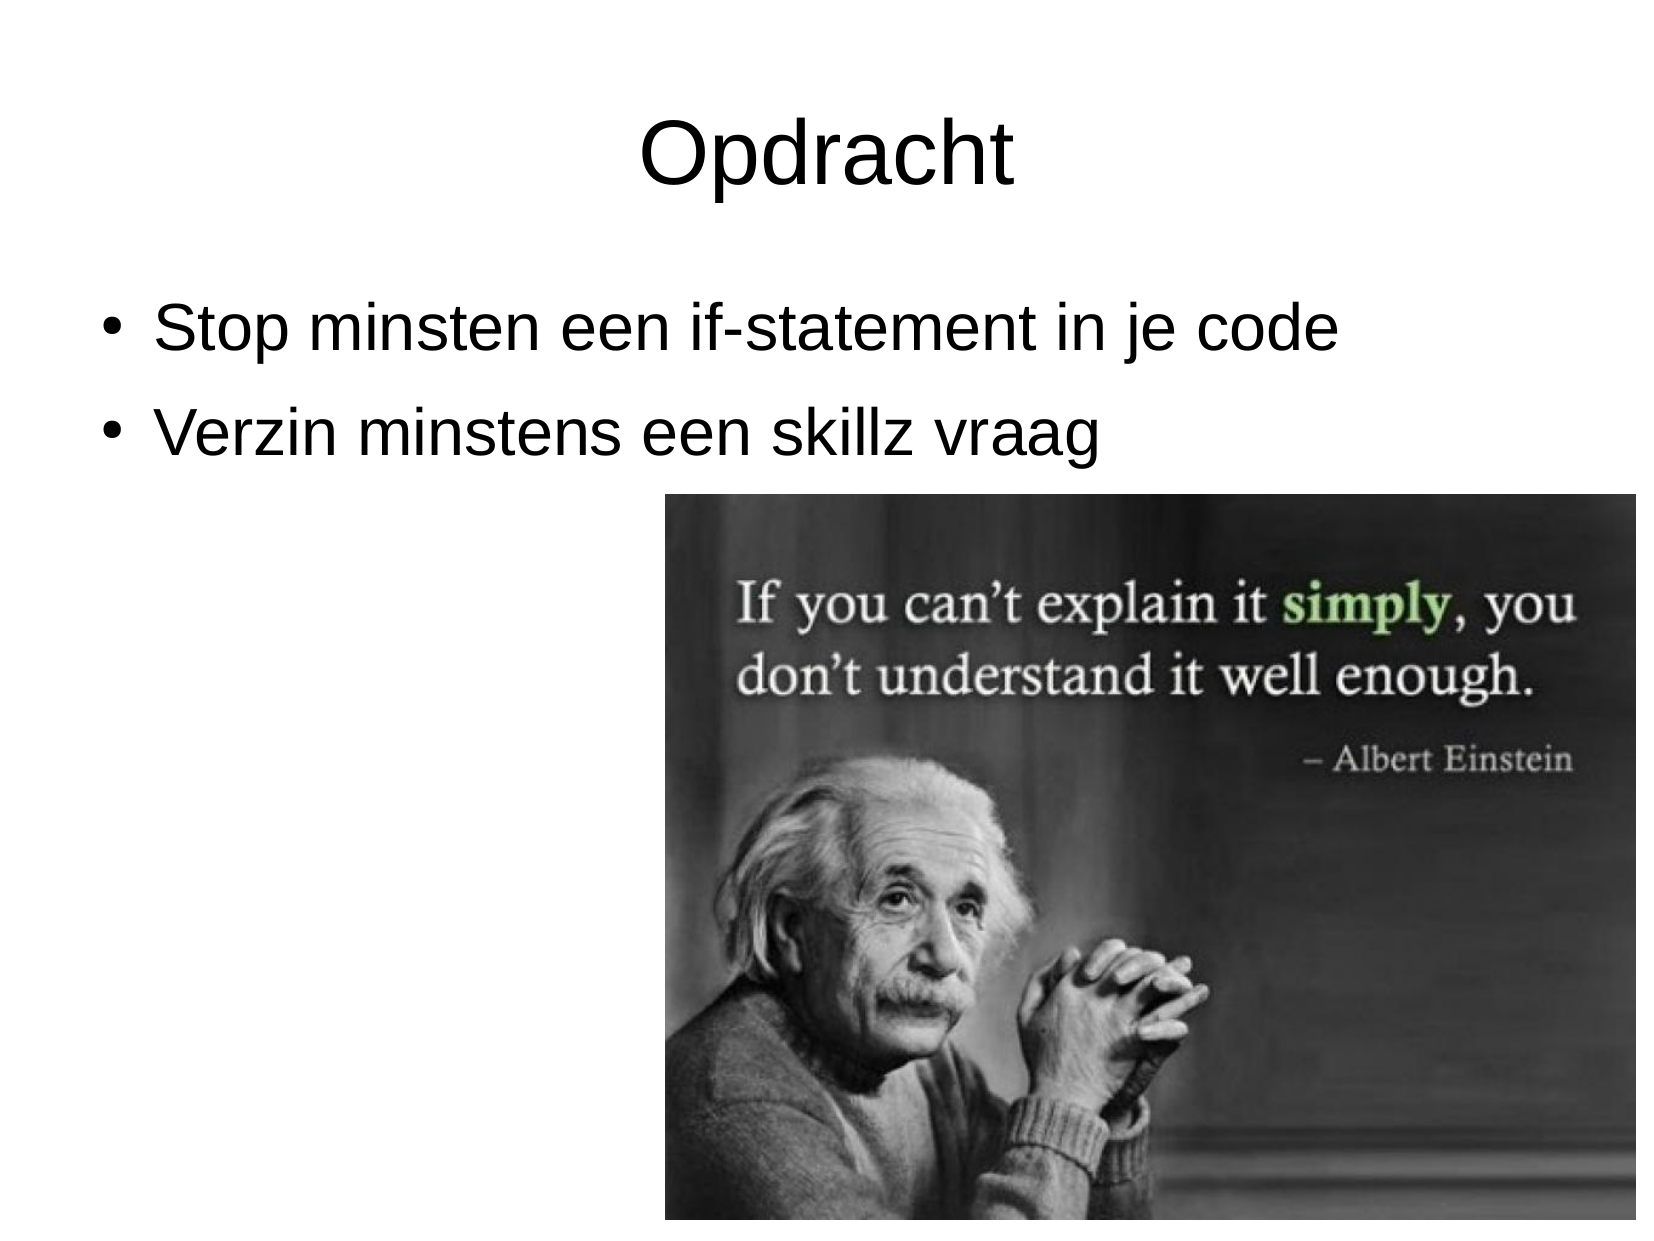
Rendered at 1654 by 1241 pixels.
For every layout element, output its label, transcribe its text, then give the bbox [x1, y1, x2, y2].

title Opdracht [82, 49, 1571, 257]
list Stop minsten een if-statement in je code Verzin minstens een skillz vraag [82, 290, 1571, 1010]
picture [665, 494, 1636, 1220]
